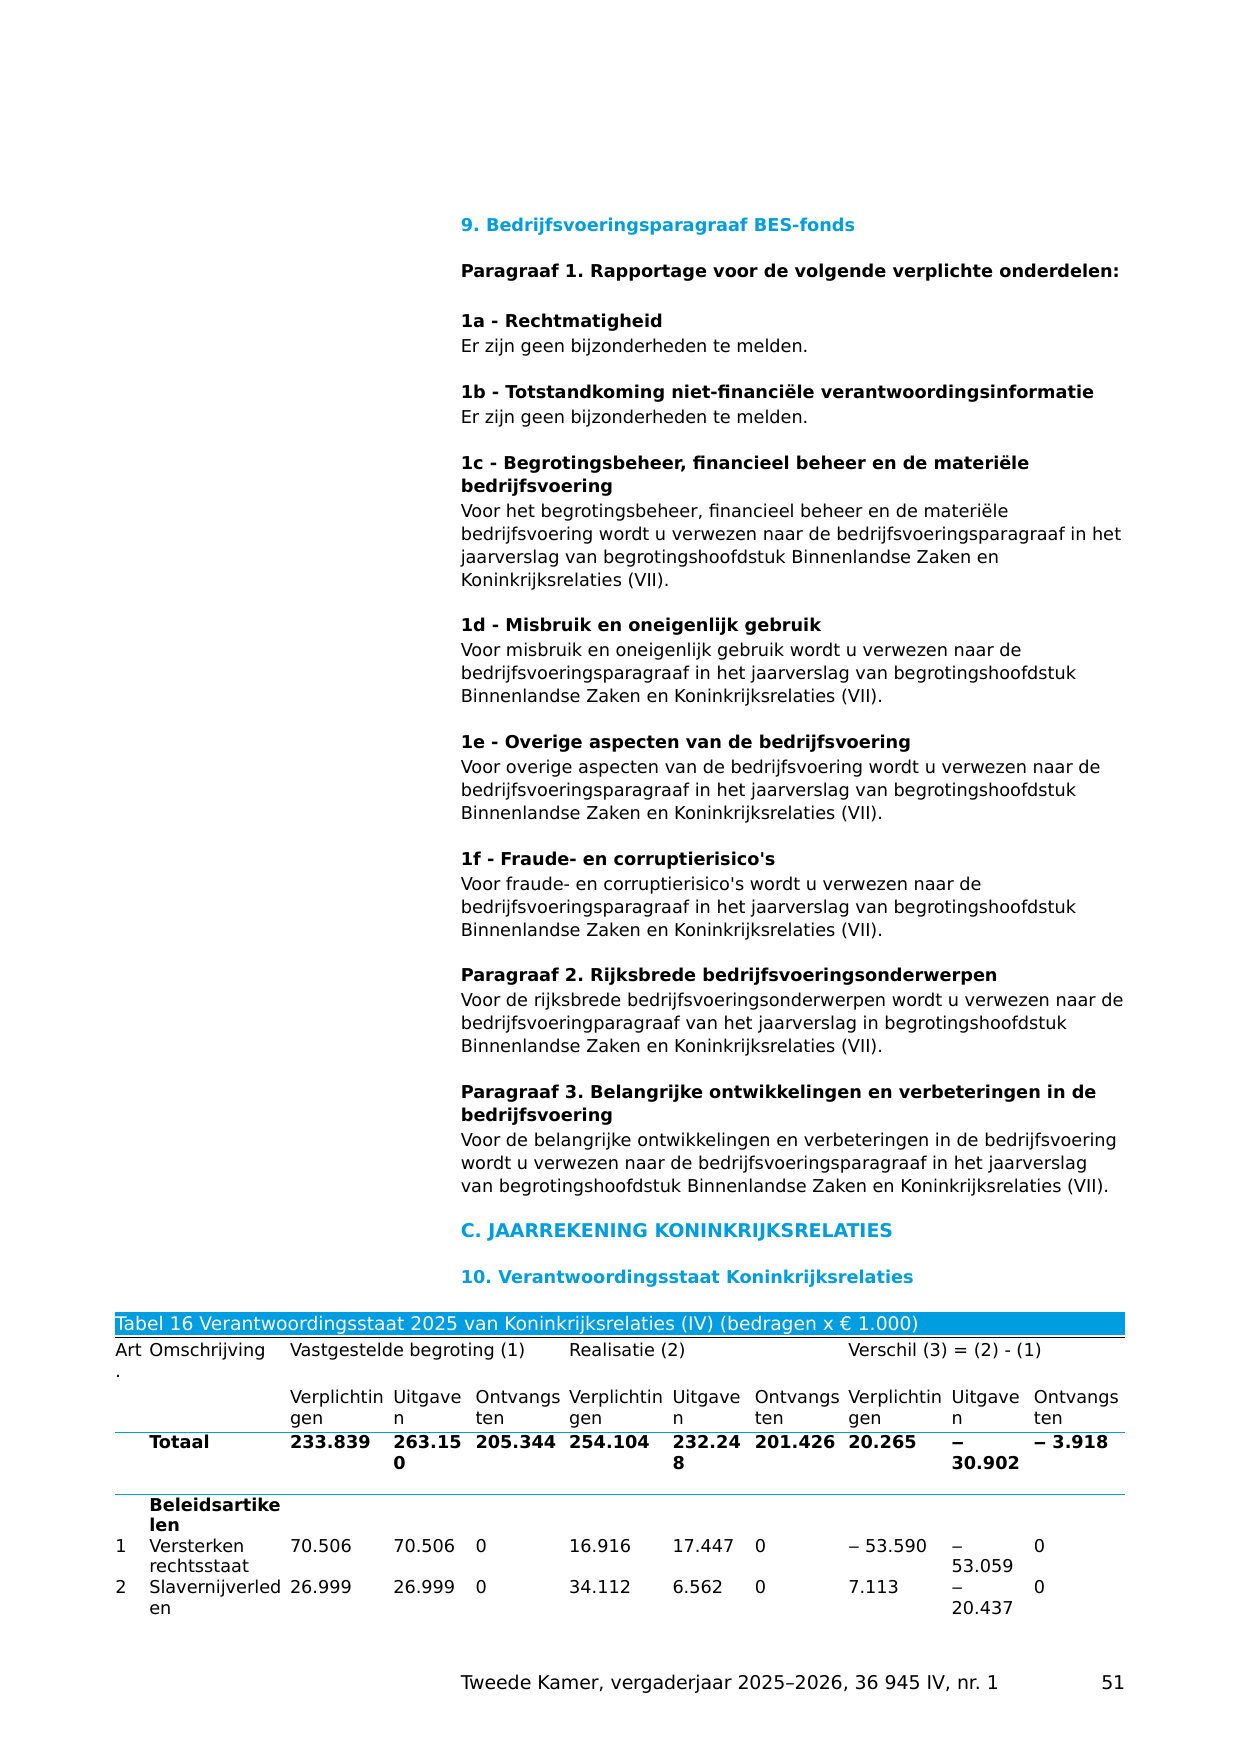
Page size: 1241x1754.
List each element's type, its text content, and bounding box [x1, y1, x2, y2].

table_cell 0 [1031, 1536, 1125, 1577]
table_cell 254.104 [566, 1433, 669, 1473]
table_cell [566, 1473, 669, 1494]
table_cell [115, 1495, 146, 1536]
text Voor misbruik en oneigenlijk gebruik wordt u verwezen naar de bedrijfsvoeringsparagraaf in het jaarverslag van begrotingshoofdstuk Binnenlandse Zaken en Koninkrijksrelaties (VII). [461, 638, 1125, 707]
text Voor overige aspecten van de bedrijfsvoering wordt u verwezen naar de bedrijfsvoeringsparagraaf in het jaarverslag van begrotingshoofdstuk Binnenlandse Zaken en Koninkrijksrelaties (VII). [461, 755, 1125, 824]
table_cell 26.999 [287, 1577, 390, 1618]
table_cell [146, 1473, 287, 1494]
text 1f - Fraude- en corruptierisico's [461, 847, 1125, 870]
table_cell 20.265 [845, 1433, 948, 1473]
table_cell [752, 1473, 845, 1494]
table_cell 1 [115, 1536, 146, 1577]
text Er zijn geen bijzonderheden te melden. [461, 405, 1125, 428]
table_cell 201.426 [752, 1433, 845, 1473]
table_cell Verplichtingen [845, 1385, 948, 1432]
table_cell [287, 1495, 390, 1536]
table_cell Vastgestelde begroting (1) [287, 1338, 566, 1384]
table_cell 34.112 [566, 1577, 669, 1618]
table_cell Ontvangsten [473, 1385, 566, 1432]
table_cell Uitgaven [390, 1385, 472, 1432]
table_cell [1031, 1473, 1125, 1494]
text Paragraaf 3. Belangrijke ontwikkelingen en verbeteringen in de bedrijfsvoering [461, 1080, 1125, 1126]
table_cell Slavernijverleden [146, 1577, 287, 1618]
table_cell ‒ 53.590 [845, 1536, 948, 1577]
text Voor de belangrijke ontwikkelingen en verbeteringen in de bedrijfsvoering wordt u verwezen naar de bedrijfsvoeringsparagraaf in het jaarverslag van begrotingshoofdstuk Binnenlandse Zaken en Koninkrijksrelaties (VII). [461, 1128, 1125, 1197]
table_cell [845, 1473, 948, 1494]
table_cell 17.447 [669, 1536, 752, 1577]
table_cell ‒ 3.918 [1031, 1433, 1125, 1473]
table_cell [115, 1433, 146, 1473]
table_cell [669, 1495, 752, 1536]
table_cell [752, 1495, 845, 1536]
table_cell 0 [752, 1577, 845, 1618]
table_cell 70.506 [287, 1536, 390, 1577]
table_cell 0 [1031, 1577, 1125, 1618]
table_cell [473, 1495, 566, 1536]
table_cell [390, 1495, 472, 1536]
table_cell 0 [473, 1536, 566, 1577]
table_cell [146, 1385, 287, 1432]
text Voor fraude- en corruptierisico's wordt u verwezen naar de bedrijfsvoeringsparagraaf in het jaarverslag van begrotingshoofdstuk Binnenlandse Zaken en Koninkrijksrelaties (VII). [461, 872, 1125, 941]
table_cell 205.344 [473, 1433, 566, 1473]
table_cell 7.113 [845, 1577, 948, 1618]
text 1d - Misbruik en oneigenlijk gebruik [461, 613, 1125, 636]
table_cell Uitgaven [669, 1385, 752, 1432]
table_cell Omschrijving [146, 1338, 287, 1384]
table_cell Beleidsartikelen [146, 1495, 287, 1536]
table_cell Art. [115, 1338, 146, 1384]
table_cell Verschil (3) = (2) - (1) [845, 1338, 1125, 1384]
table_cell [1031, 1495, 1125, 1536]
text Voor de rijksbrede bedrijfsvoeringsonderwerpen wordt u verwezen naar de bedrijfsvoeringparagraaf van het jaarverslag in begrotingshoofdstuk Binnenlandse Zaken en Koninkrijksrelaties (VII). [461, 988, 1125, 1057]
text Er zijn geen bijzonderheden te melden. [461, 334, 1125, 357]
table_cell Ontvangsten [752, 1385, 845, 1432]
table_cell ‒ 53.059 [949, 1536, 1031, 1577]
table_cell [115, 1473, 146, 1494]
table_cell [115, 1385, 146, 1432]
title 9. Bedrijfsvoeringsparagraaf BES-fonds [461, 213, 1125, 236]
table_cell [949, 1495, 1031, 1536]
table_cell [669, 1473, 752, 1494]
table_cell [287, 1473, 390, 1494]
table_cell 16.916 [566, 1536, 669, 1577]
table_cell Verplichtingen [566, 1385, 669, 1432]
title C. Jaarrekening Koninkrijksrelaties [461, 1220, 1125, 1242]
table_cell Verplichtingen [287, 1385, 390, 1432]
table_cell 26.999 [390, 1577, 472, 1618]
table_cell 0 [752, 1536, 845, 1577]
table_cell Ontvangsten [1031, 1385, 1125, 1432]
table_cell Uitgaven [949, 1385, 1031, 1432]
table_cell [566, 1495, 669, 1536]
text Voor het begrotingsbeheer, financieel beheer en de materiële bedrijfsvoering wordt u verwezen naar de bedrijfsvoeringsparagraaf in het jaarverslag van begrotingshoofdstuk Binnenlandse Zaken en Koninkrijksrelaties (VII). [461, 499, 1125, 591]
table_cell Totaal [146, 1433, 287, 1473]
table_cell [473, 1473, 566, 1494]
title 10. Verantwoordingsstaat Koninkrijksrelaties [461, 1265, 1125, 1288]
text 1a - Rechtmatigheid [461, 309, 1125, 332]
text 1e - Overige aspecten van de bedrijfsvoering [461, 730, 1125, 753]
table_cell [390, 1473, 472, 1494]
table_cell [949, 1473, 1031, 1494]
table_cell 233.839 [287, 1433, 390, 1473]
table_cell ‒ 20.437 [949, 1577, 1031, 1618]
table_cell 0 [473, 1577, 566, 1618]
text 1b - Totstandkoming niet-financiële verantwoordingsinformatie [461, 380, 1125, 403]
table_cell ‒ 30.902 [949, 1433, 1031, 1473]
table_cell Realisatie (2) [566, 1338, 845, 1384]
table_cell 6.562 [669, 1577, 752, 1618]
table_cell 2 [115, 1577, 146, 1618]
table_cell 232.248 [669, 1433, 752, 1473]
text Paragraaf 1. Rapportage voor de volgende verplichte onderdelen: [461, 259, 1125, 282]
table_cell Versterken rechtsstaat [146, 1536, 287, 1577]
table_cell 263.150 [390, 1433, 472, 1473]
table_cell 70.506 [390, 1536, 472, 1577]
table_cell [845, 1495, 948, 1536]
text 1c - Begrotingsbeheer, financieel beheer en de materiële bedrijfsvoering [461, 451, 1125, 497]
text Paragraaf 2. Rijksbrede bedrijfsvoeringsonderwerpen [461, 963, 1125, 986]
